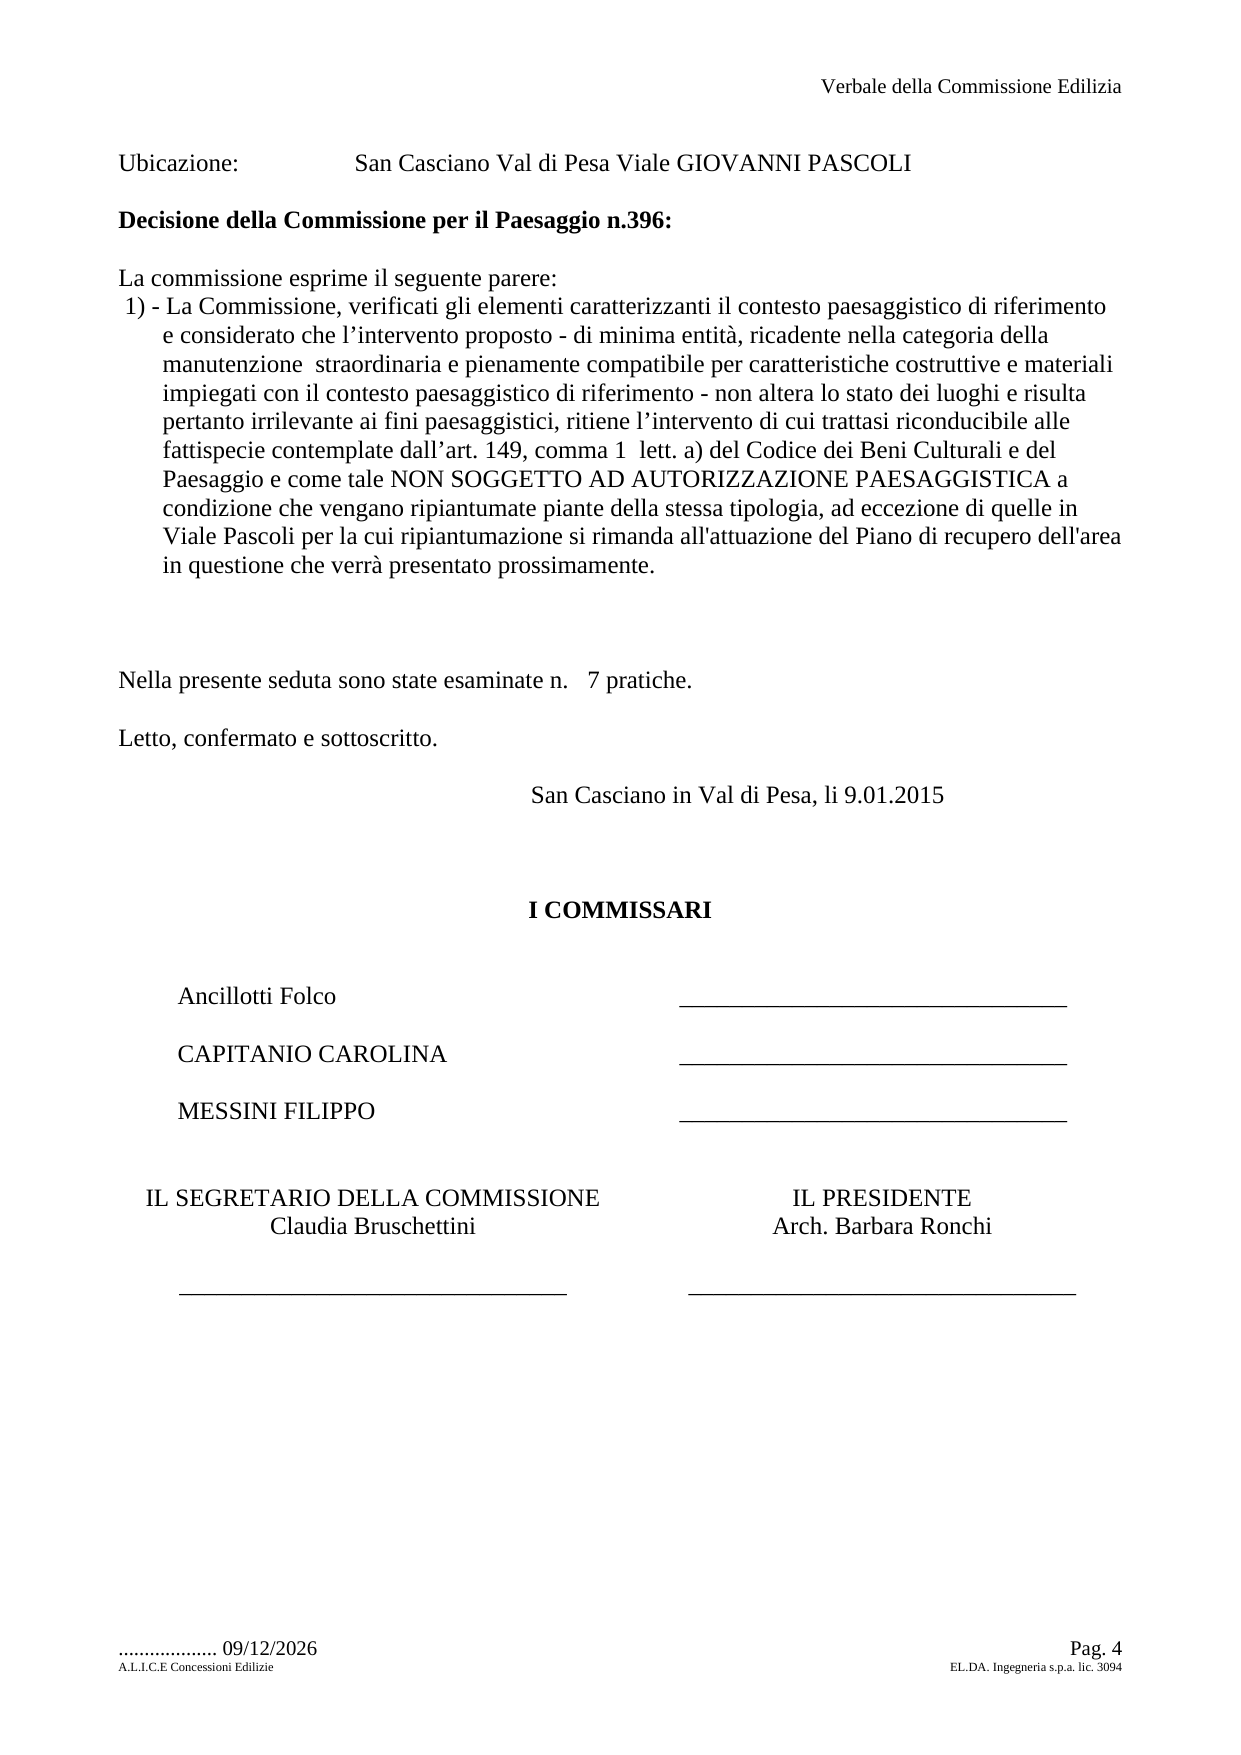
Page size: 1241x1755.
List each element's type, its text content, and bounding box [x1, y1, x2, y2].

table_cell Arch. Barbara Ronchi [628, 1211, 1137, 1240]
table_header IL SEGRETARIO DELLA COMMISSIONE [118, 1183, 627, 1211]
text La commissione esprime il seguente parere: [118, 263, 1122, 291]
text Ubicazione: San Casciano Val di Pesa Viale GIOVANNI PASCOLI [118, 148, 1122, 176]
table_cell Claudia Bruschettini [118, 1211, 627, 1240]
text San Casciano in Val di Pesa, li 9.01.2015 [118, 780, 1122, 809]
table_cell _______________________________ [118, 1269, 627, 1298]
table_cell [118, 1240, 627, 1269]
text I COMMISSARI [118, 895, 1122, 924]
text Letto, confermato e sottoscritto. [118, 723, 1122, 751]
table_cell [628, 1240, 1137, 1269]
text Nella presente seduta sono state esaminate n. 7 pratiche. [118, 665, 1122, 694]
table_header IL PRESIDENTE [628, 1183, 1137, 1211]
text Decisione della Commissione per il Paesaggio n.396: [118, 205, 1122, 234]
text 1) - La Commissione, verificati gli elementi caratterizzanti il contesto paesaggistico di riferimento e considerato che l’intervento proposto - di minima entità, ricadente nella categoria della manutenzione straordinaria e pienamente compatibile per caratteristiche costruttive e materiali impiegati con il contesto paesaggistico di riferimento - non altera lo stato dei luoghi e risulta pertanto irrilevante ai fini paesaggistici, ritiene l’intervento di cui trattasi riconducibile alle fattispecie contemplate dall’art. 149, comma 1 lett. a) del Codice dei Beni Culturali e del Paesaggio e come tale NON SOGGETTO AD AUTORIZZAZIONE PAESAGGISTICA a condizione che vengano ripiantumate piante della stessa tipologia, ad eccezione di quelle in Viale Pascoli per la cui ripiantumazione si rimanda all'attuazione del Piano di recupero dell'area in questione che verrà presentato prossimamente. [118, 291, 1122, 579]
text MESSINI FILIPPO _______________________________ [177, 1096, 1122, 1125]
text Ancillotti Folco _______________________________ [177, 981, 1122, 1010]
table_cell _______________________________ [628, 1269, 1137, 1298]
text CAPITANIO CAROLINA _______________________________ [177, 1039, 1122, 1068]
